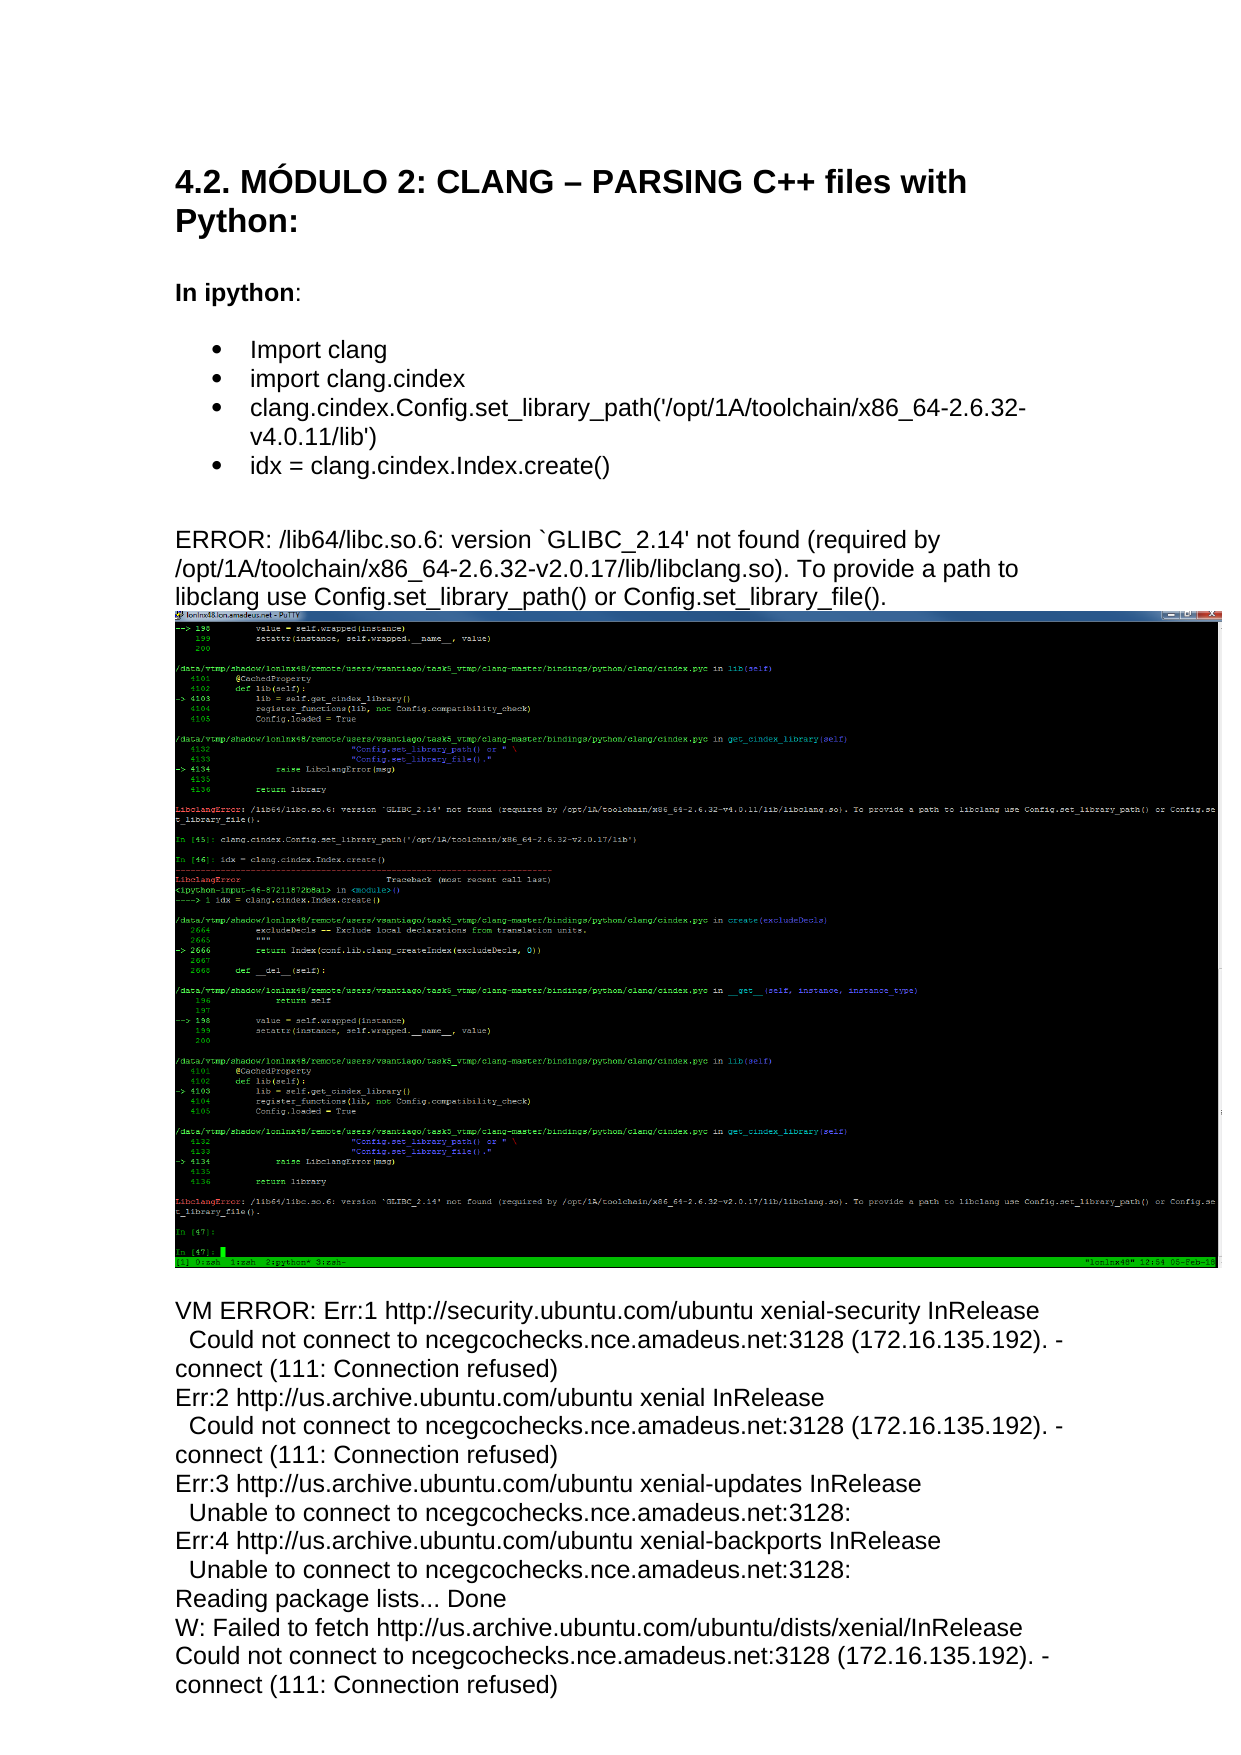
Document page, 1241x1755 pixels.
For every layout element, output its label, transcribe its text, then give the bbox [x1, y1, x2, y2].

text Err:4 http://us.archive.ubuntu.com/ubuntu xenial-backports InRelease [175, 1526, 1065, 1555]
list clang.cindex.Config.set_library_path('/opt/1A/toolchain/x86_64-2.6.32-v4.0.11/lib') [212, 393, 1065, 451]
text 4.2. MÓDULO 2: CLANG – PARSING C++ files with Python: [175, 162, 1065, 239]
text Reading package lists... Done [175, 1584, 1065, 1612]
text ERROR: /lib64/libc.so.6: version `GLIBC_2.14' not found (required by /opt/1A/toolchain/x86_64-2.6.32-v2.0.17/lib/libclang.so). To provide a path to libclang use Config.set_library_path() or Config.set_library_file(). [175, 525, 1065, 611]
text Err:3 http://us.archive.ubuntu.com/ubuntu xenial-updates InRelease [175, 1469, 1065, 1497]
list import clang.cindex [212, 364, 1065, 393]
text Could not connect to ncegcochecks.nce.amadeus.net:3128 (172.16.135.192). - connect (111: Connection refused) [175, 1411, 1065, 1469]
text W: Failed to fetch http://us.archive.ubuntu.com/ubuntu/dists/xenial/InRelease Could not connect to ncegcochecks.nce.amadeus.net:3128 (172.16.135.192). - connect (111: Connection refused) [175, 1612, 1065, 1699]
text Unable to connect to ncegcochecks.nce.amadeus.net:3128: [175, 1555, 1065, 1584]
text Err:2 http://us.archive.ubuntu.com/ubuntu xenial InRelease [175, 1382, 1065, 1411]
text In ipython: [175, 278, 1065, 307]
picture [175, 611, 1222, 1268]
text Unable to connect to ncegcochecks.nce.amadeus.net:3128: [175, 1497, 1065, 1526]
list idx = clang.cindex.Index.create() [212, 451, 1065, 479]
text Could not connect to ncegcochecks.nce.amadeus.net:3128 (172.16.135.192). - connect (111: Connection refused) [175, 1325, 1065, 1382]
text VM ERROR: Err:1 http://security.ubuntu.com/ubuntu xenial-security InRelease [175, 1296, 1065, 1325]
list Import clang [212, 335, 1065, 364]
